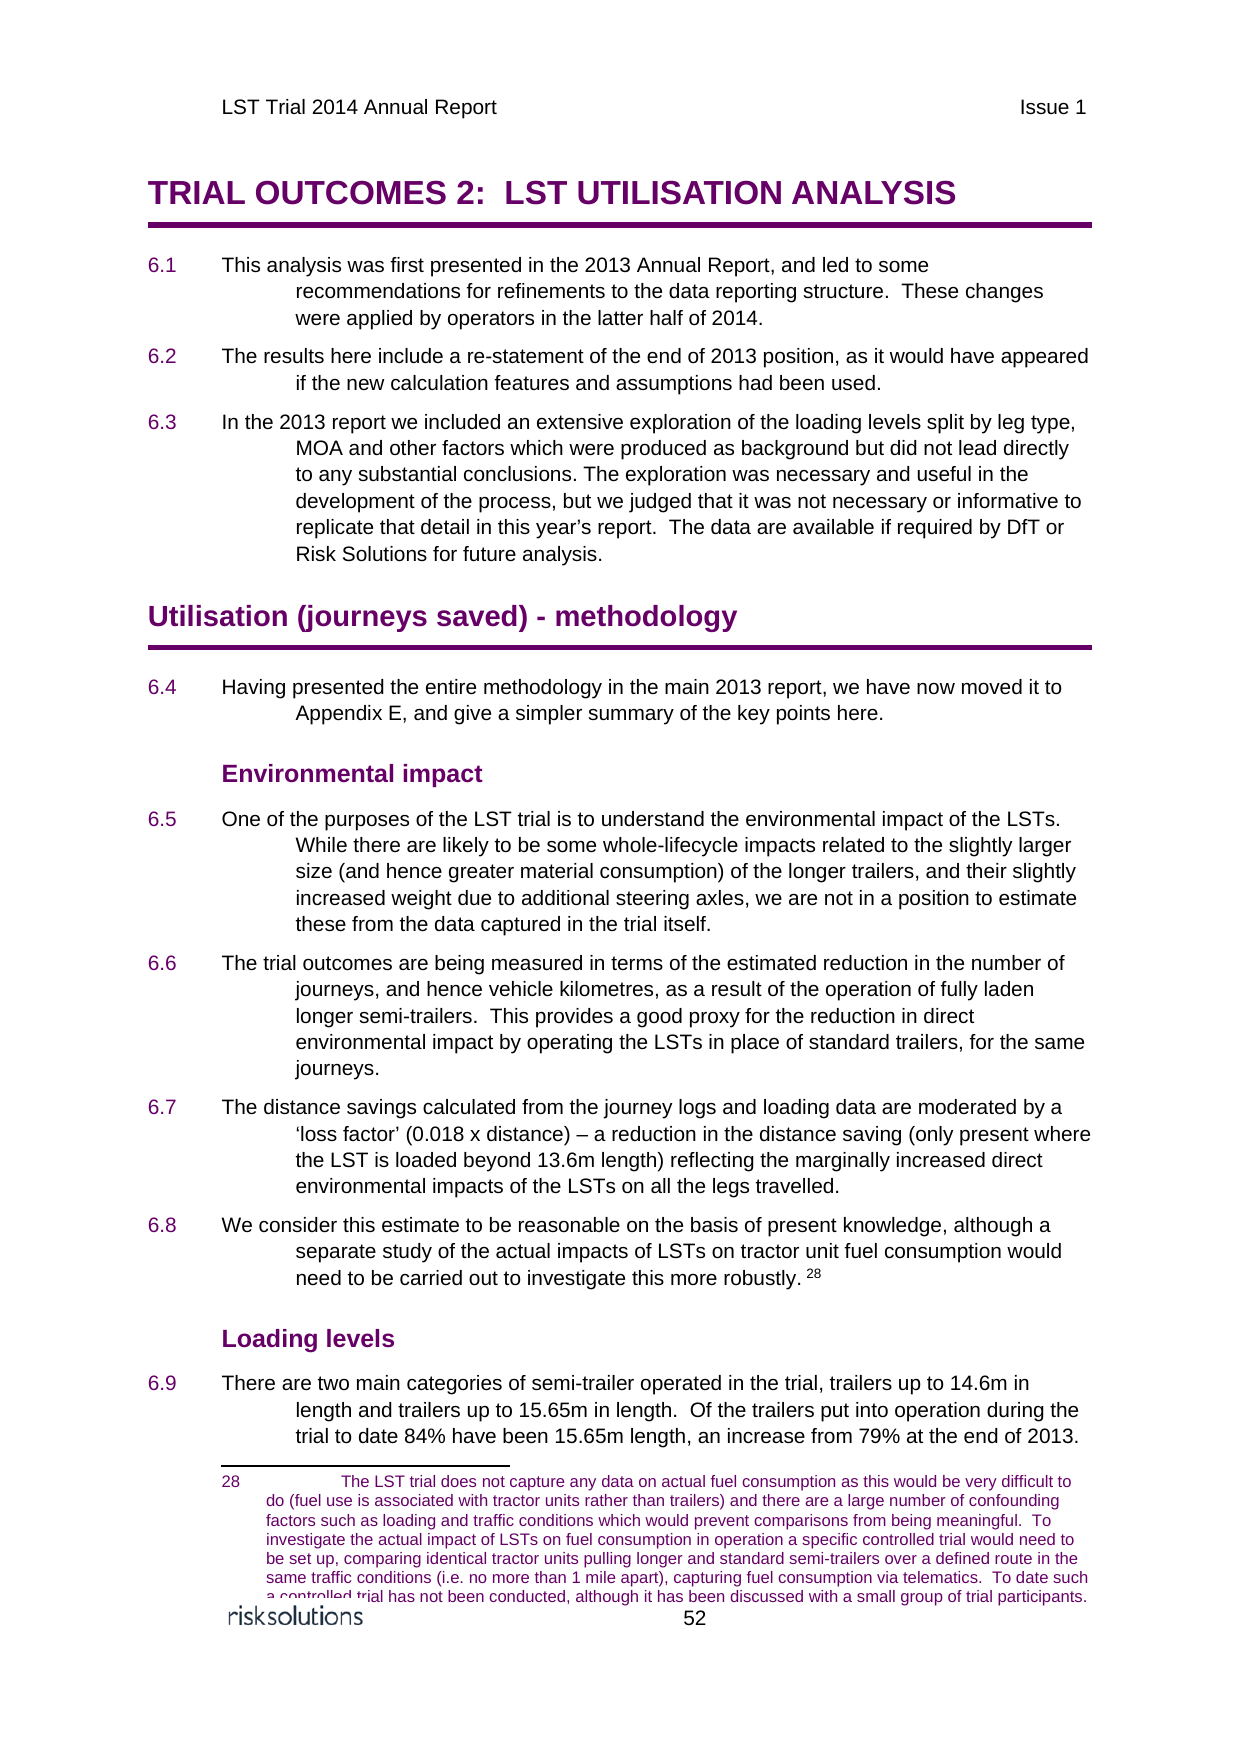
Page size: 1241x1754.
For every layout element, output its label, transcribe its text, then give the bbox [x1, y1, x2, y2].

list In the 2013 report we included an extensive exploration of the loading levels split by leg type, MOA and other factors which were produced as background but did not lead directly to any substantial conclusions. The exploration was necessary and useful in the development of the process, but we judged that it was not necessary or informative to replicate that detail in this year’s report. The data are available if required by DfT or Risk Solutions for future analysis. [148, 409, 1092, 565]
subtitle Trial outcomes 2: LST utilisation analysis [148, 173, 1092, 222]
list This analysis was first presented in the 2013 Annual Report, and led to some recommendations for refinements to the data reporting structure. These changes were applied by operators in the latter half of 2014. [148, 253, 1092, 329]
subtitle Environmental impact [221, 759, 1092, 788]
list There are two main categories of semi-trailer operated in the trial, trailers up to 14.6m in length and trailers up to 15.65m in length. Of the trailers put into operation during the trial to date 84% have been 15.65m length, an increase from 79% at the end of 2013. [148, 1371, 1092, 1448]
list Having presented the entire methodology in the main 2013 report, we have now moved it to Appendix E, and give a simpler summary of the key points here. [148, 675, 1092, 725]
subtitle Loading levels [221, 1323, 1092, 1352]
list The results here include a re-statement of the end of 2013 position, as it would have appeared if the new calculation features and assumptions had been used. [148, 344, 1092, 395]
list One of the purposes of the LST trial is to understand the environmental impact of the LSTs. While there are likely to be some whole-lifecycle impacts related to the slightly larger size (and hence greater material consumption) of the longer trailers, and their slightly increased weight due to additional steering axles, we are not in a position to estimate these from the data captured in the trial itself. [148, 807, 1092, 936]
list We consider this estimate to be reasonable on the basis of present knowledge, although a separate study of the actual impacts of LSTs on tractor unit fuel consumption would need to be carried out to investigate this more robustly. [148, 1213, 1092, 1290]
list The distance savings calculated from the journey logs and loading data are moderated by a ‘loss factor’ (0.018 x distance) – a reduction in the distance saving (only present where the LST is loaded beyond 13.6m length) reflecting the marginally increased direct environmental impacts of the LSTs on all the legs travelled. [148, 1095, 1092, 1198]
list The LST trial does not capture any data on actual fuel consumption as this would be very difficult to do (fuel use is associated with tractor units rather than trailers) and there are a large number of confounding factors such as loading and traffic conditions which would prevent comparisons from being meaningful. To investigate the actual impact of LSTs on fuel consumption in operation a specific controlled trial would need to be set up, comparing identical tractor units pulling longer and standard semi-trailers over a defined route in the same traffic conditions (i.e. no more than 1 mile apart), capturing fuel consumption via telematics. To date such a controlled trial has not been conducted, although it has been discussed with a small group of trial participants. [221, 1472, 1092, 1606]
subtitle Utilisation (journeys saved) - methodology [148, 599, 1092, 645]
list The trial outcomes are being measured in terms of the estimated reduction in the number of journeys, and hence vehicle kilometres, as a result of the operation of fully laden longer semi-trailers. This provides a good proxy for the reduction in direct environmental impact by operating the LSTs in place of standard trailers, for the same journeys. [148, 951, 1092, 1080]
